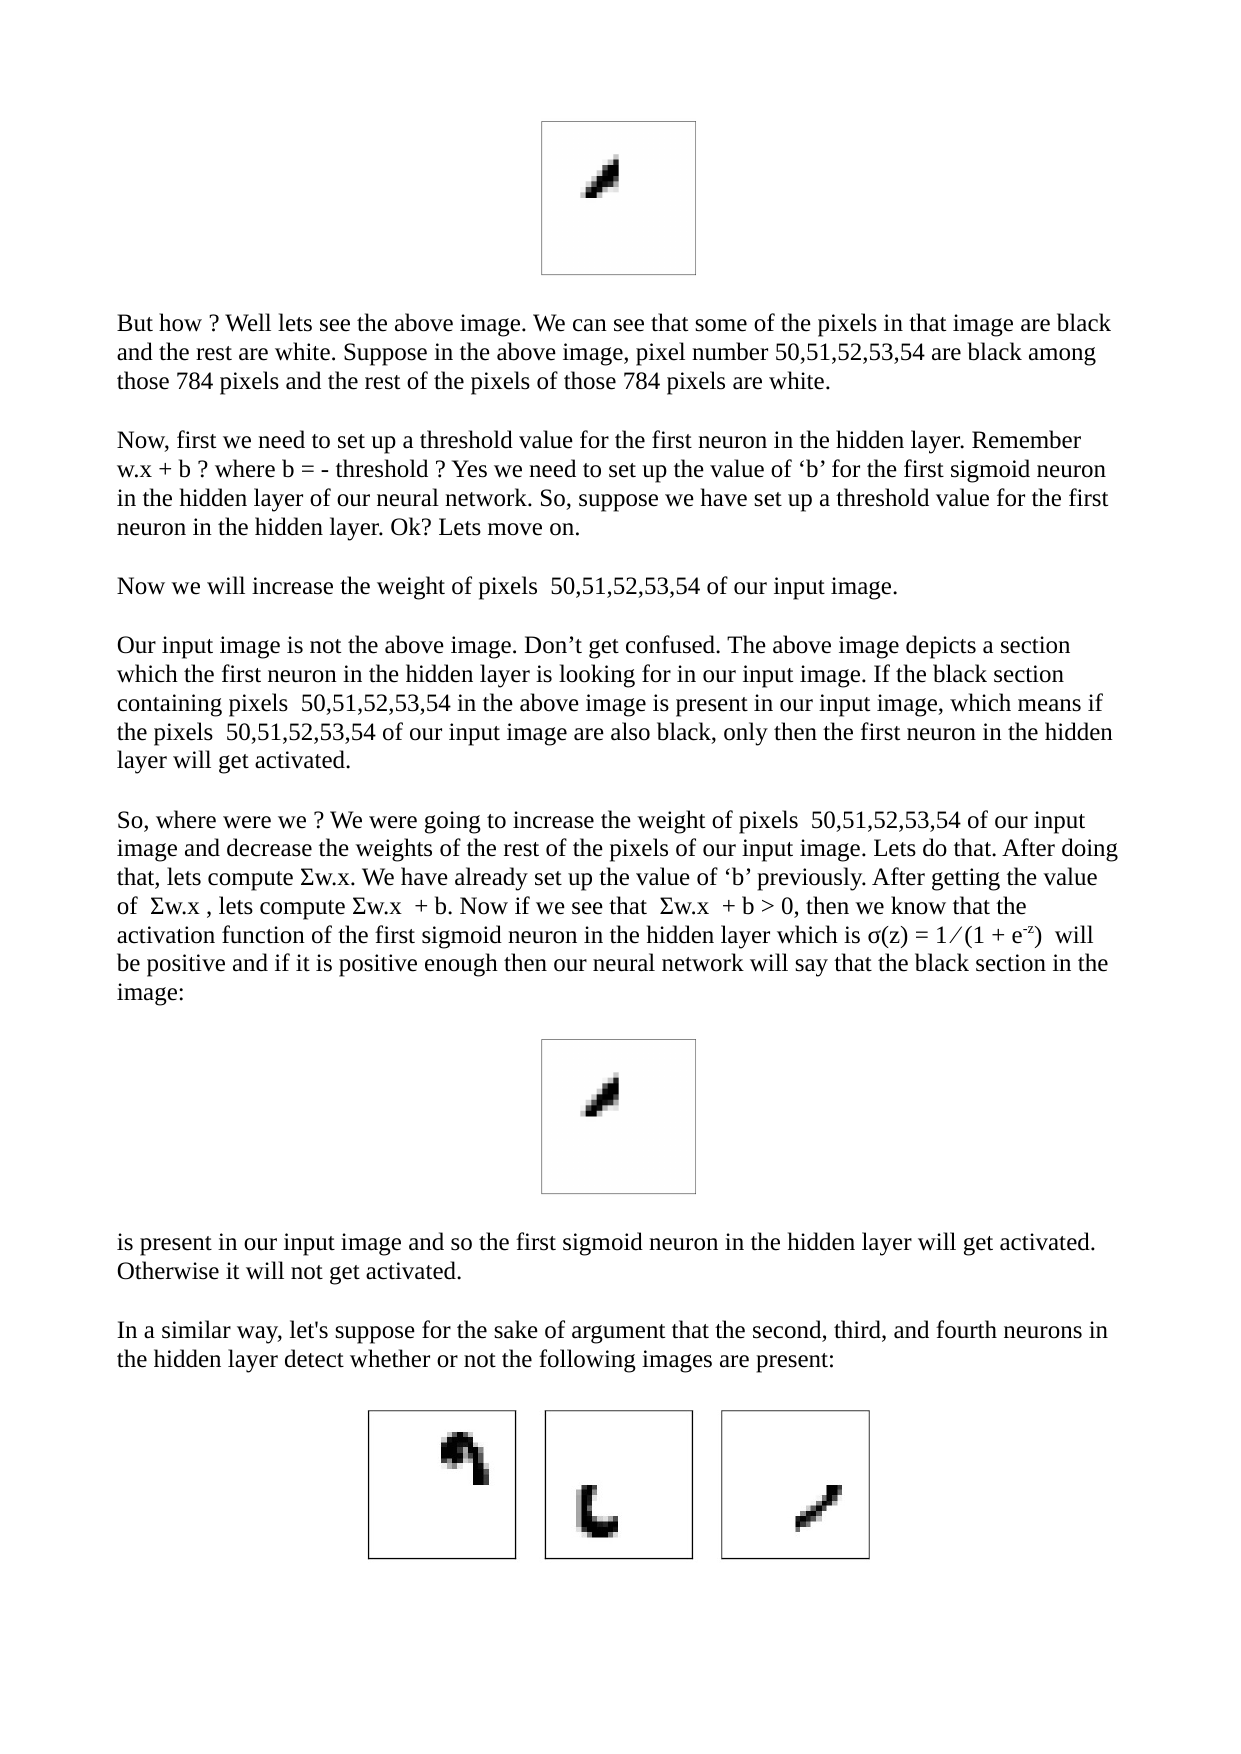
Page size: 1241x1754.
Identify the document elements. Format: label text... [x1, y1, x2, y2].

text But how ? Well lets see the above image. We can see that some of the pixels in that image are black and the rest are white. Suppose in the above image, pixel number 50,51,52,53,54 are black among those 784 pixels and the rest of the pixels of those 784 pixels are white. [117, 308, 1121, 395]
text Our input image is not the above image. Don’t get confused. The above image depicts a section which the first neuron in the hidden layer is looking for in our input image. If the black section containing pixels 50,51,52,53,54 in the above image is present in our input image, which means if the pixels 50,51,52,53,54 of our input image are also black, only then the first neuron in the hidden layer will get activated. [117, 630, 1121, 774]
picture [541, 118, 697, 278]
text Now, first we need to set up a threshold value for the first neuron in the hidden layer. Remember w.x + b ? where b = - threshold ? Yes we need to set up the value of ‘b’ for the first sigmoid neuron in the hidden layer of our neural network. So, suppose we have set up a threshold value for the first neuron in the hidden layer. Ok? Lets move on. [117, 425, 1121, 540]
text Now we will increase the weight of pixels 50,51,52,53,54 of our input image. [117, 571, 1121, 600]
text is present in our input image and so the first sigmoid neuron in the hidden layer will get activated. Otherwise it will not get activated. [117, 1227, 1121, 1284]
picture [367, 1403, 873, 1565]
text In a similar way, let's suppose for the sake of argument that the second, third, and fourth neurons in the hidden layer detect whether or not the following images are present: [117, 1315, 1121, 1373]
text So, where were we ? We were going to increase the weight of pixels 50,51,52,53,54 of our input image and decrease the weights of the rest of the pixels of our input image. Lets do that. After doing that, lets compute Σw.x. We have already set up the value of ‘b’ previously. After getting the value of Σw.x , lets compute Σw.x + b. Now if we see that Σw.x + b > 0, then we know that the activation function of the first sigmoid neuron in the hidden layer which is σ(z) = 1 ∕ (1 + e-z) will be positive and if it is positive enough then our neural network will say that the black section in the image: [117, 805, 1121, 1006]
picture [541, 1036, 697, 1197]
